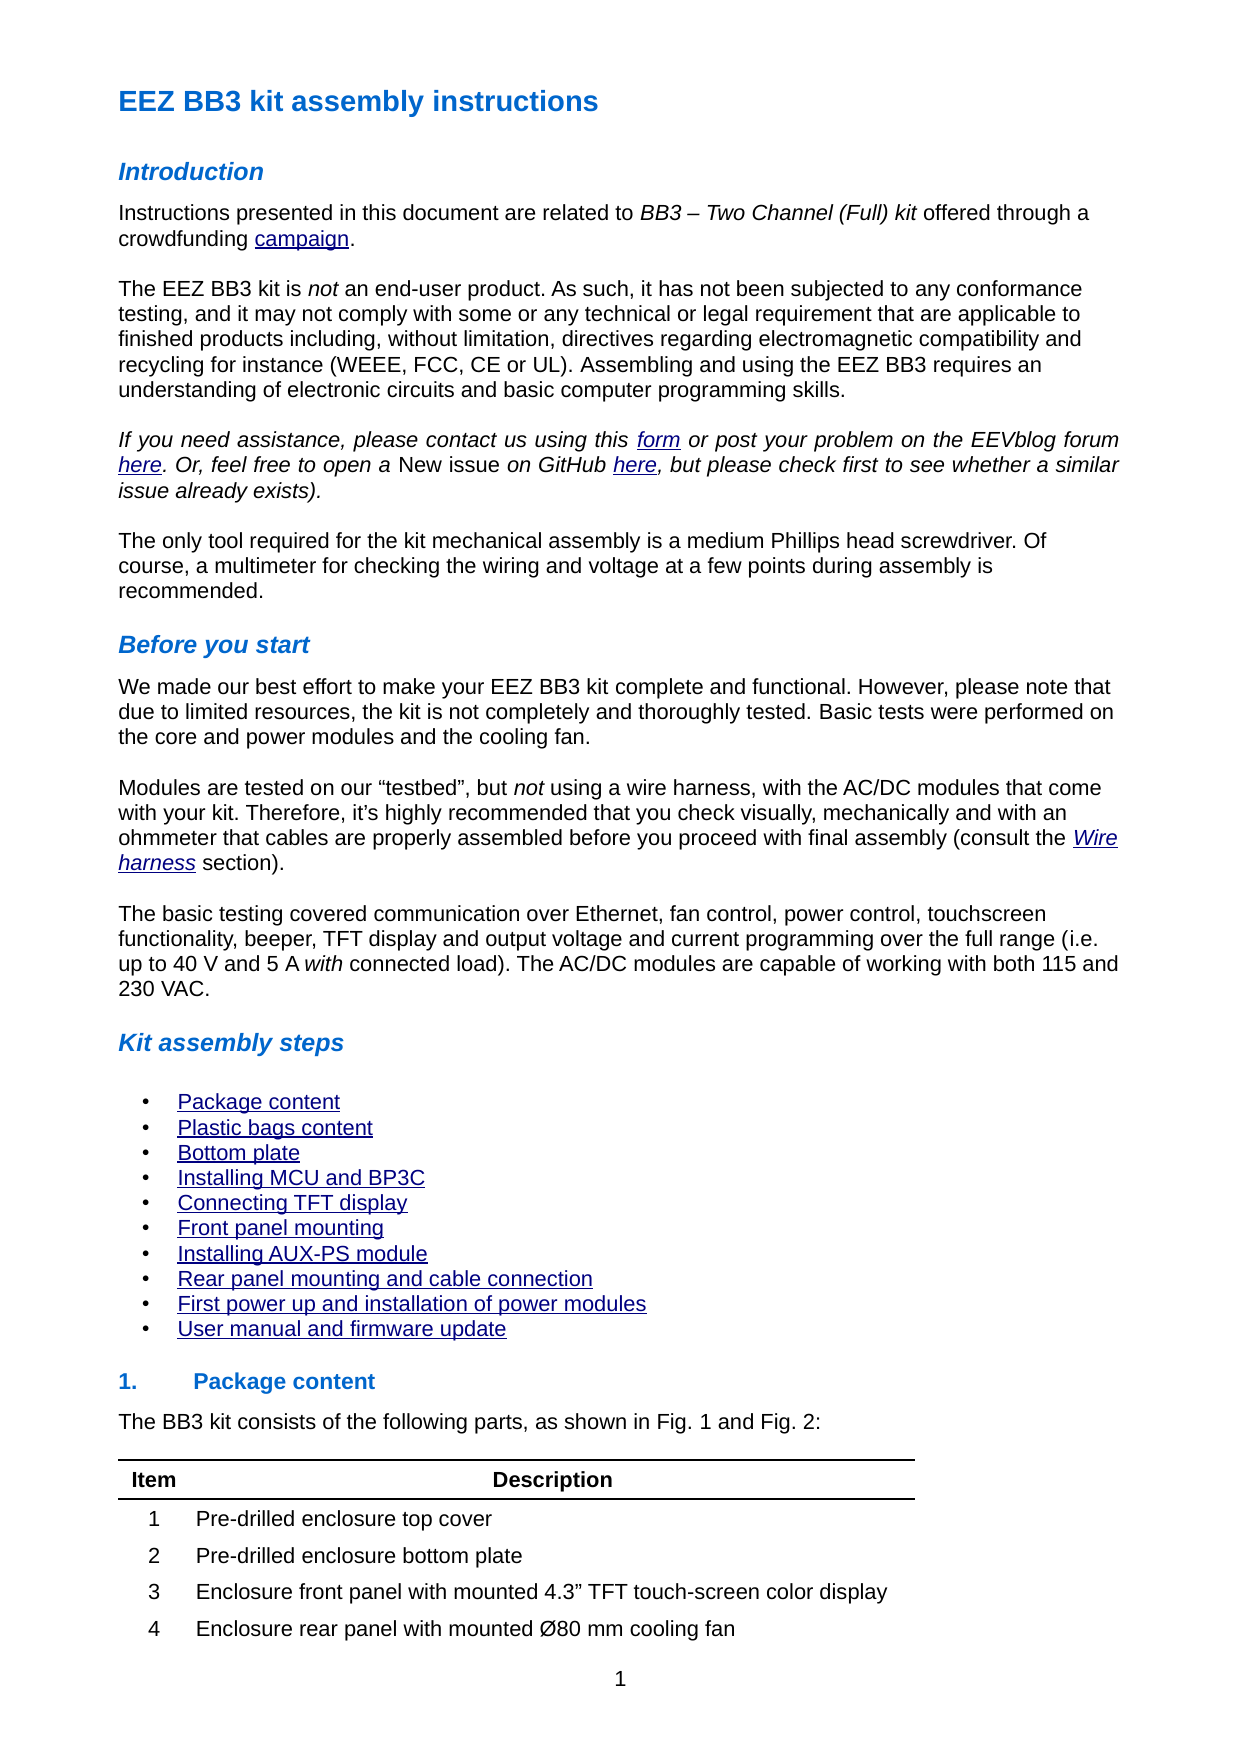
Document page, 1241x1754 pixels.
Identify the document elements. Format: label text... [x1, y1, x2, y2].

table_cell Enclosure front panel with mounted 4.3” TFT touch-screen color display [190, 1574, 915, 1610]
table_header Item [118, 1461, 190, 1498]
list User manual and firmware update [142, 1316, 1110, 1341]
table_header Description [190, 1461, 915, 1498]
text If you need assistance, please contact us using this form or post your problem on the EEVblog forum here. Or, feel free to open a New issue on GitHub here, but please check first to see whether a similar issue already exists). [118, 427, 1122, 503]
list Front panel mounting [142, 1215, 1110, 1240]
list Installing MCU and BP3C [142, 1165, 1110, 1190]
table_cell Pre-drilled enclosure top cover [190, 1500, 915, 1537]
table_cell Pre-drilled enclosure bottom plate [190, 1537, 915, 1573]
table_cell 2 [118, 1537, 190, 1573]
list Connecting TFT display [142, 1190, 1110, 1215]
subtitle Introduction [118, 157, 1122, 185]
text Modules are tested on our “testbed”, but not using a wire harness, with the AC/DC modules that come with your kit. Therefore, it’s highly recommended that you check visually, mechanically and with an ohmmeter that cables are properly assembled before you proceed with final assembly (consult the Wire harness section). [118, 774, 1122, 875]
list Rear panel mounting and cable connection [142, 1266, 1110, 1291]
text We made our best effort to make your EEZ BB3 kit complete and functional. However, please note that due to limited resources, the kit is not completely and thoroughly tested. Basic tests were performed on the core and power modules and the cooling fan. [118, 674, 1122, 749]
list Plastic bags content [142, 1114, 1110, 1139]
text The basic testing covered communication over Ethernet, fan control, power control, touchscreen functionality, beeper, TFT display and output voltage and current programming over the full range (i.e. up to 40 V and 5 A with connected load). The AC/DC modules are capable of working with both 115 and 230 VAC. [118, 901, 1122, 1001]
list Package content [142, 1089, 1110, 1114]
table_cell 4 [118, 1610, 190, 1647]
text The EEZ BB3 kit is not an end-user product. As such, it has not been subjected to any conformance testing, and it may not comply with some or any technical or legal requirement that are applicable to finished products including, without limitation, directives regarding electromagnetic compatibility and recycling for instance (WEEE, FCC, CE or UL). Assembling and using the EEZ BB3 requires an understanding of electronic circuits and basic computer programming skills. [118, 276, 1122, 402]
table_cell 3 [118, 1574, 190, 1610]
list First power up and installation of power modules [142, 1291, 1110, 1316]
subtitle Before you start [118, 630, 1122, 659]
list Bottom plate [142, 1139, 1110, 1165]
subtitle EEZ BB3 kit assembly instructions [118, 84, 1122, 118]
text The only tool required for the kit mechanical assembly is a medium Phillips head screwdriver. Of course, a multimeter for checking the wiring and voltage at a few points during assembly is recommended. [118, 528, 1122, 603]
text The BB3 kit consists of the following parts, as shown in Fig. 1 and Fig. 2: [118, 1409, 1122, 1434]
subtitle Kit assembly steps [118, 1028, 1122, 1057]
table_cell Enclosure rear panel with mounted Ø80 mm cooling fan [190, 1610, 915, 1647]
table_cell 1 [118, 1500, 190, 1537]
subtitle Package content [118, 1368, 1122, 1394]
list Installing AUX-PS module [142, 1240, 1110, 1266]
text Instructions presented in this document are related to BB3 – Two Channel (Full) kit offered through a crowdfunding campaign. [118, 200, 1122, 251]
